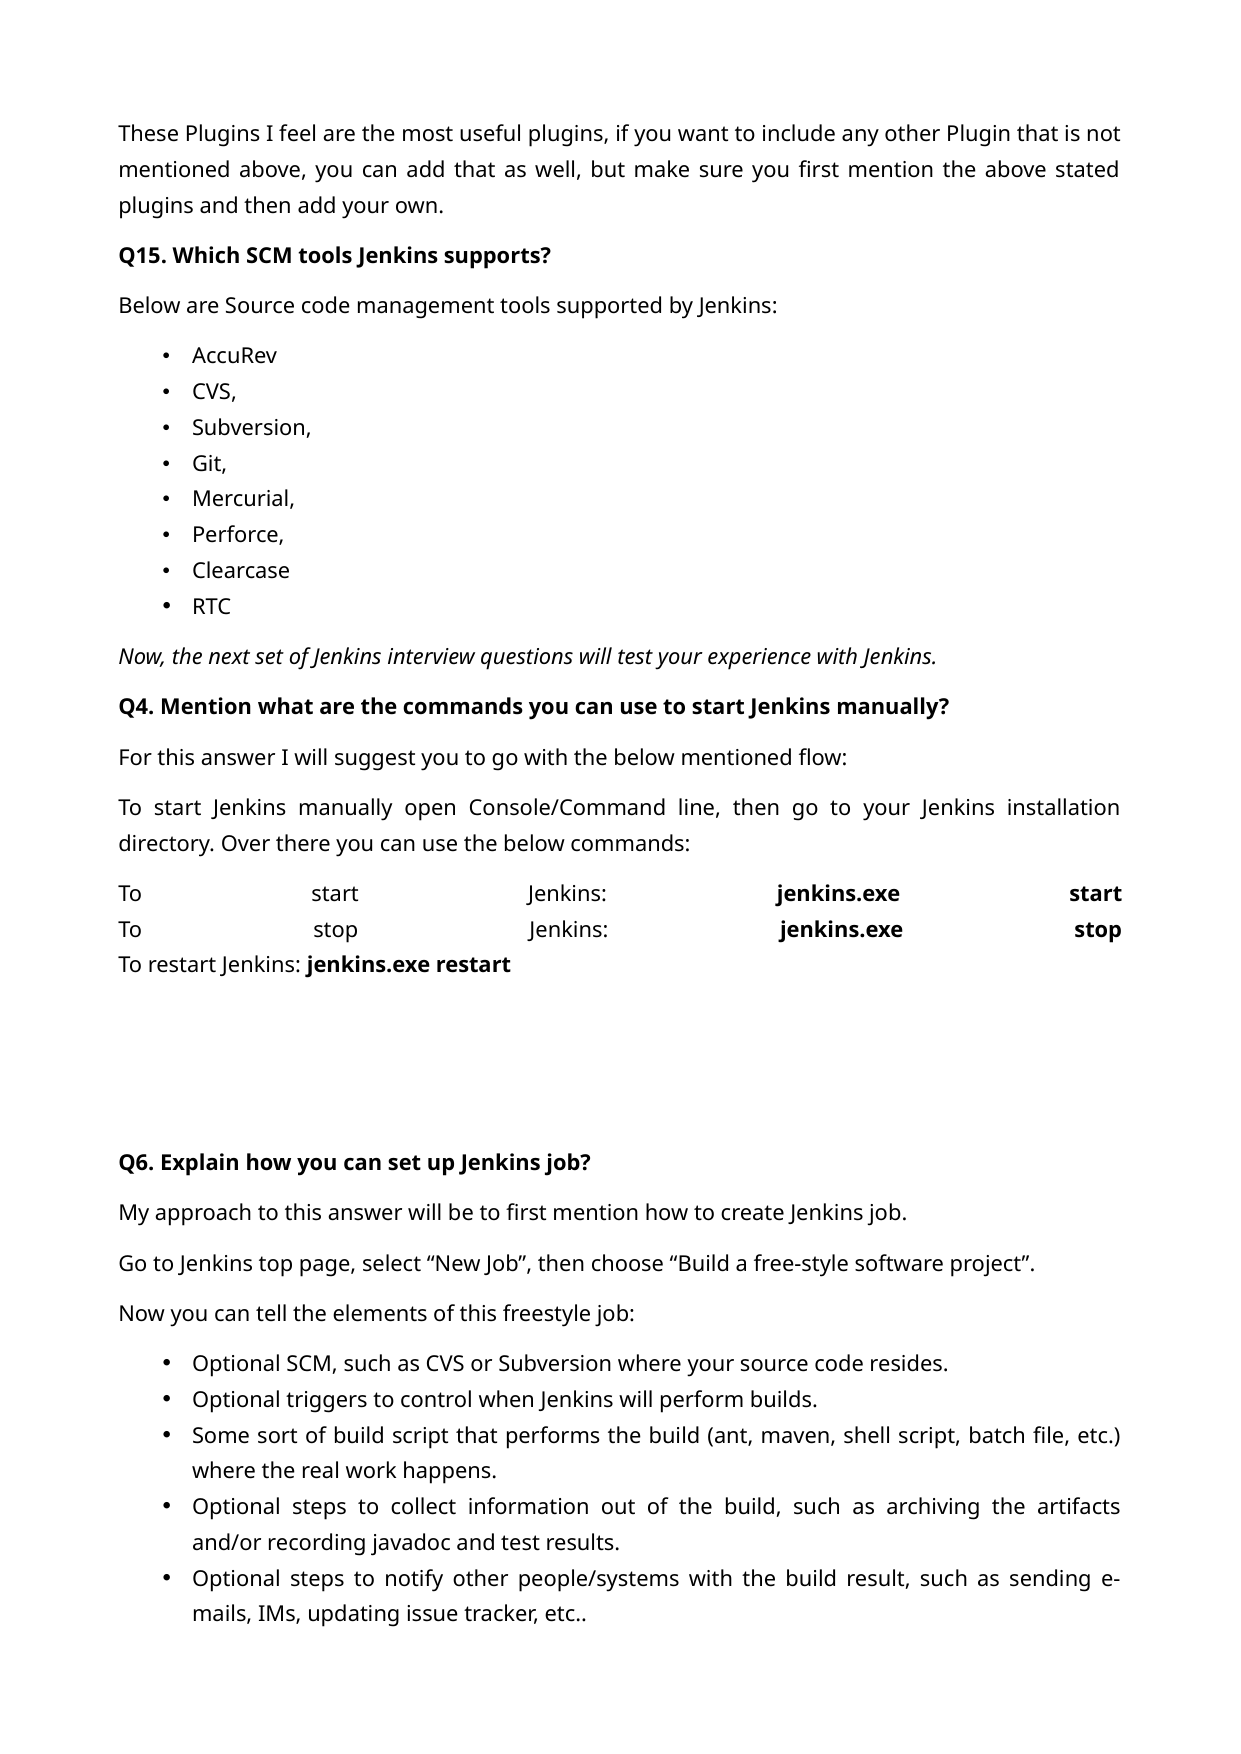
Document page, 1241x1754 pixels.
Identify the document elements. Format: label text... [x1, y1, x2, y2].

text Now, the next set of Jenkins interview questions will test your experience with Jenkins. [118, 641, 1122, 671]
list RTC [162, 591, 1122, 620]
list CVS, [162, 376, 1122, 406]
list Subversion, [162, 412, 1122, 442]
text Go to Jenkins top page, select “New Job”, then choose “Build a free-style software project”. [118, 1247, 1122, 1277]
list AccuRev [162, 341, 1122, 370]
list Optional steps to collect information out of the build, such as archiving the artifacts and/or recording javadoc and test results. [162, 1491, 1122, 1557]
list Optional triggers to control when Jenkins will perform builds. [162, 1384, 1122, 1414]
list Git, [162, 448, 1122, 477]
list Some sort of build script that performs the build (ant, maven, shell script, batch file, etc.) where the real work happens. [162, 1419, 1122, 1485]
list Optional SCM, such as CVS or Subversion where your source code resides. [162, 1348, 1122, 1378]
list Perforce, [162, 519, 1122, 549]
text For this answer I will suggest you to go with the below mentioned flow: [118, 742, 1122, 771]
list Mercurial, [162, 483, 1122, 513]
text Q4. Mention what are the commands you can use to start Jenkins manually? [118, 691, 1122, 721]
text Q15. Which SCM tools Jenkins supports? [118, 240, 1122, 270]
text Now you can tell the elements of this freestyle job: [118, 1298, 1122, 1328]
text These Plugins I feel are the most useful plugins, if you want to include any other Plugin that is not mentioned above, you can add that as well, but make sure you first mention the above stated plugins and then add your own. [118, 118, 1122, 219]
list Optional steps to notify other people/systems with the build result, such as sending e-mails, IMs, updating issue tracker, etc.. [162, 1562, 1122, 1628]
text To start Jenkins manually open Console/Command line, then go to your Jenkins installation directory. Over there you can use the below commands: [118, 792, 1122, 857]
text My approach to this answer will be to first mention how to create Jenkins job. [118, 1197, 1122, 1227]
text Below are Source code management tools supported by Jenkins: [118, 290, 1122, 320]
list Clearcase [162, 555, 1122, 585]
text To start Jenkins: jenkins.exe start To stop Jenkins: jenkins.exe stop To restart Jenkins: jenkins.exe restart [118, 878, 1122, 979]
text Q6. Explain how you can set up Jenkins job? [118, 1147, 1122, 1177]
